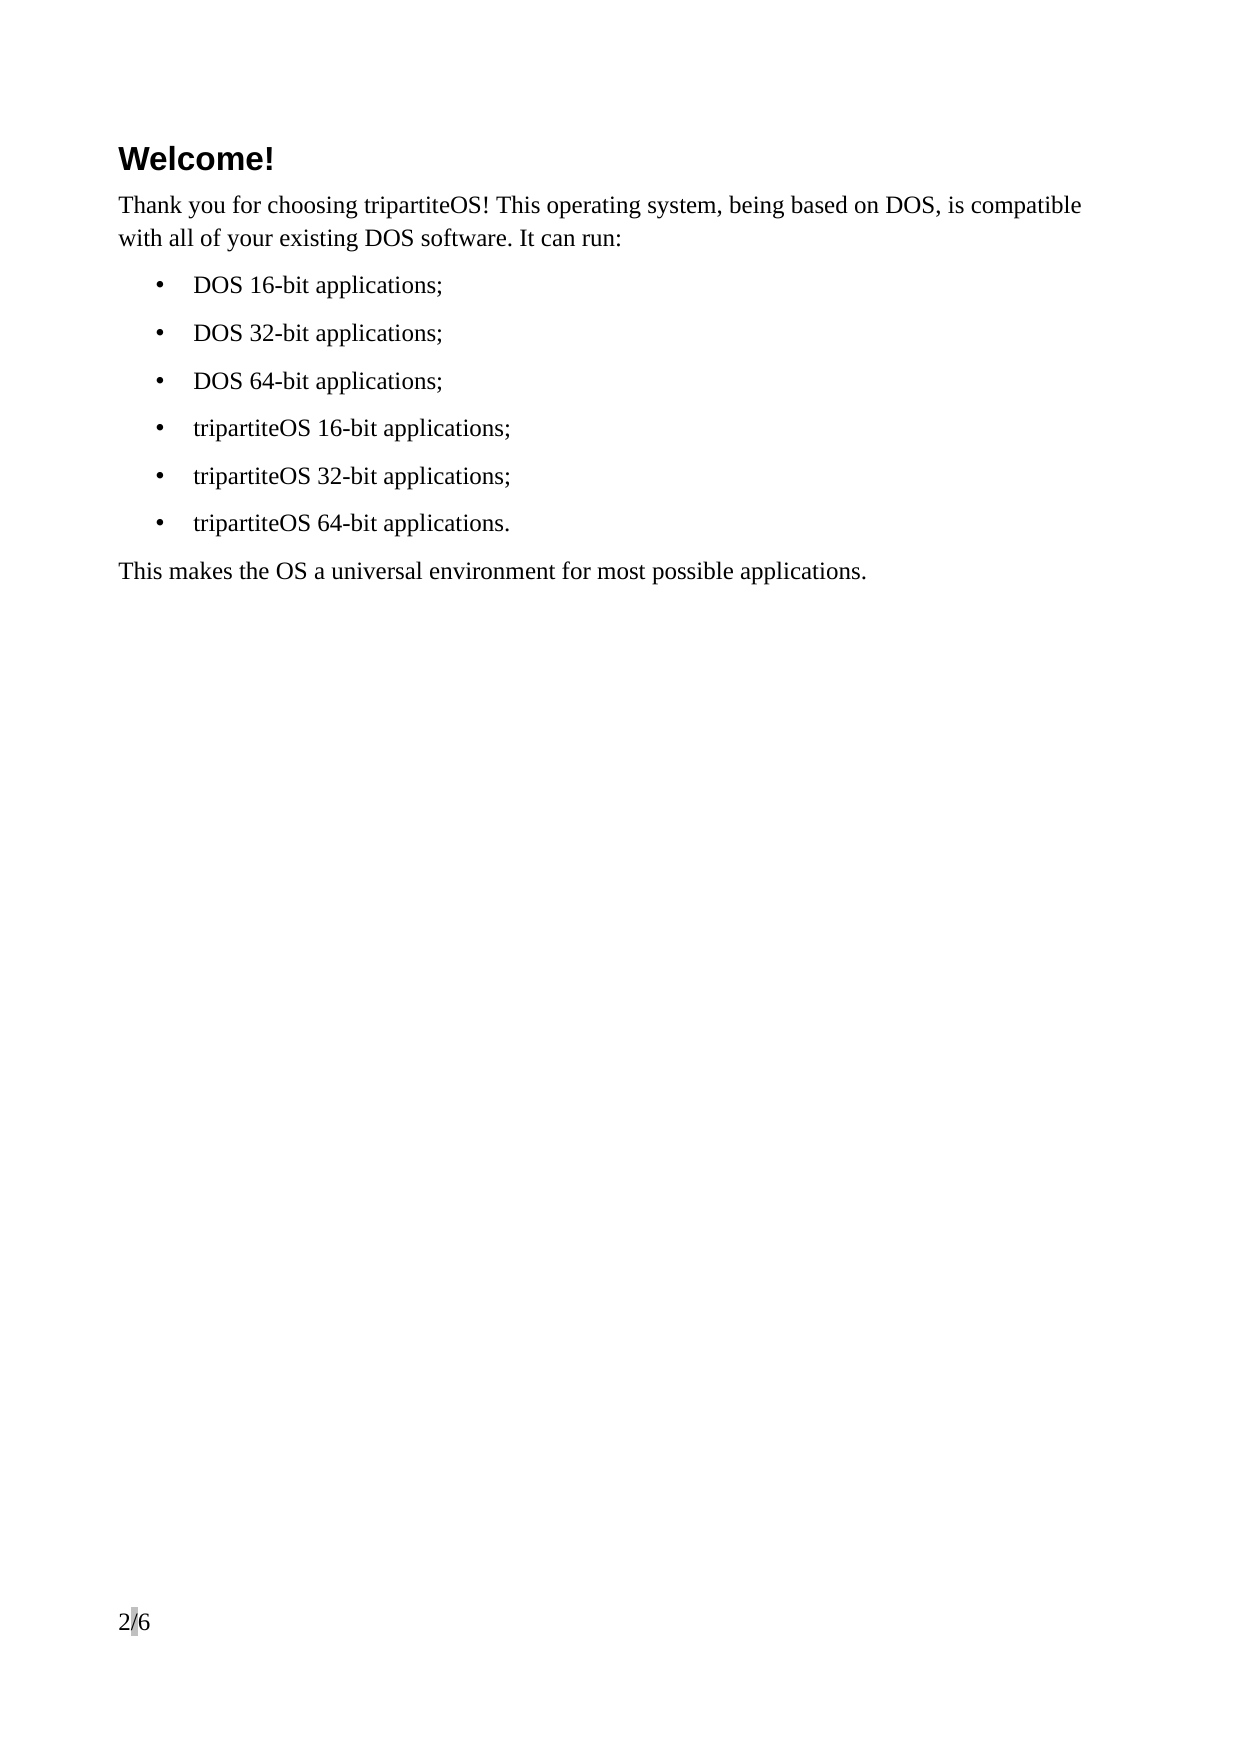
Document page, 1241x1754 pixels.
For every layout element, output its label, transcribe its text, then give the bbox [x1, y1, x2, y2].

list DOS 16-bit applications; [156, 271, 1122, 299]
subtitle Welcome! [118, 139, 1122, 177]
list tripartiteOS 32-bit applications; [156, 461, 1122, 490]
list tripartiteOS 64-bit applications. [156, 508, 1122, 537]
list DOS 64-bit applications; [156, 366, 1122, 394]
text This makes the OS a universal environment for most possible applications. [118, 556, 1122, 585]
list tripartiteOS 16-bit applications; [156, 413, 1122, 442]
text Thank you for choosing tripartiteOS! This operating system, being based on DOS, is compatible with all of your existing DOS software. It can run: [118, 190, 1122, 252]
list DOS 32-bit applications; [156, 318, 1122, 347]
